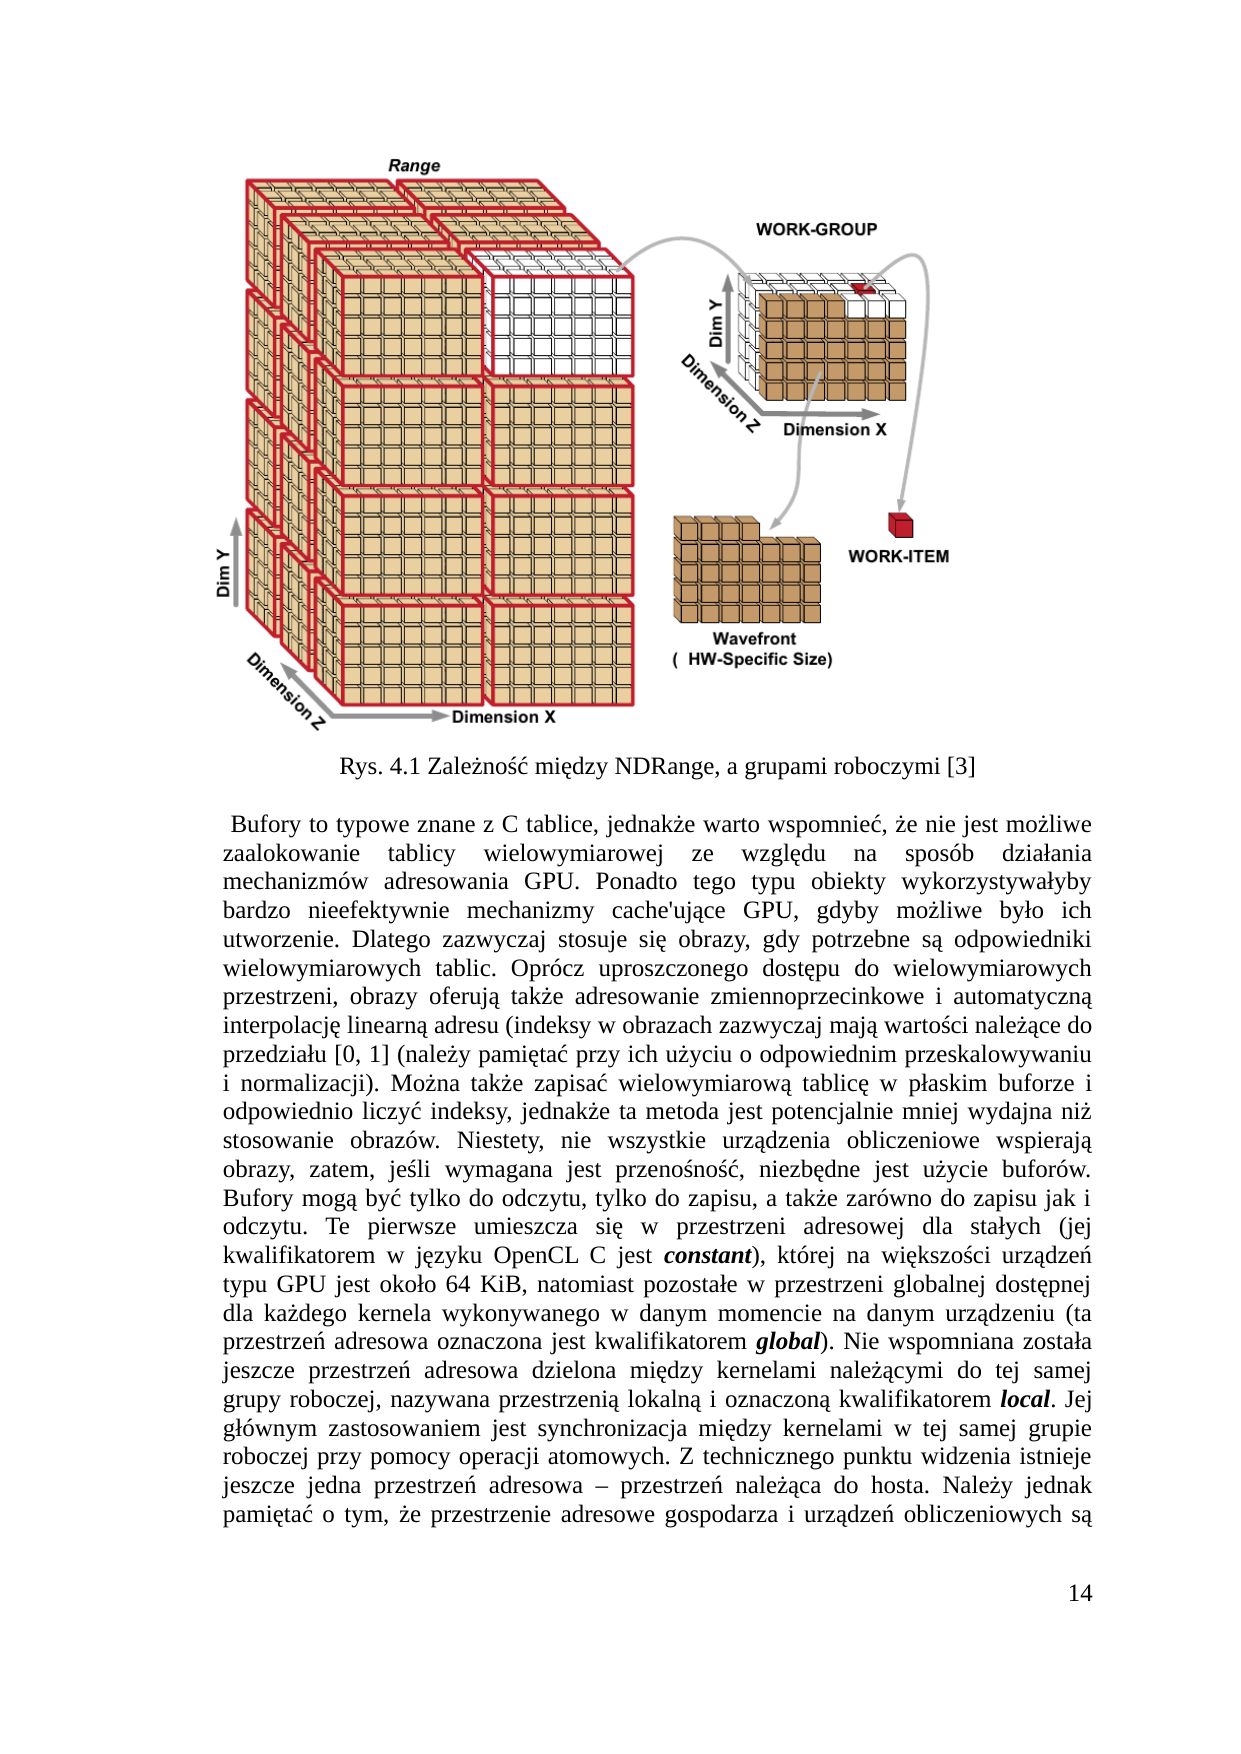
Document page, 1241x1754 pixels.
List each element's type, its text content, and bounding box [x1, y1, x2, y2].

picture [206, 149, 959, 741]
list Bufory to typowe znane z C tablice, jednakże warto wspomnieć, że nie jest możliwe zaalokowanie tablicy wielowymiarowej ze względu na sposób działania mechanizmów adresowania GPU. Ponadto tego typu obiekty wykorzystywałyby bardzo nieefektywnie mechanizmy cache'ujące GPU, gdyby możliwe było ich utworzenie. Dlatego zazwyczaj stosuje się obrazy, gdy potrzebne są odpowiedniki wielowymiarowych tablic. Oprócz uproszczonego dostępu do wielowymiarowych przestrzeni, obrazy oferują także adresowanie zmiennoprzecinkowe i automatyczną interpolację linearną adresu (indeksy w obrazach zazwyczaj mają wartości należące do przedziału [0, 1] (należy pamiętać przy ich użyciu o odpowiednim przeskalowywaniu i normalizacji). Można także zapisać wielowymiarową tablicę w płaskim buforze i odpowiednio liczyć indeksy, jednakże ta metoda jest potencjalnie mniej wydajna niż stosowanie obrazów. Niestety, nie wszystkie urządzenia obliczeniowe wspierają obrazy, zatem, jeśli wymagana jest przenośność, niezbędne jest użycie buforów. Bufory mogą być tylko do odczytu, tylko do zapisu, a także zarówno do zapisu jak i odczytu. Te pierwsze umieszcza się w przestrzeni adresowej dla stałych (jej kwalifikatorem w języku OpenCL C jest constant), której na większości urządzeń typu GPU jest około 64 KiB, natomiast pozostałe w przestrzeni globalnej dostępnej dla każdego kernela wykonywanego w danym momencie na danym urządzeniu (ta przestrzeń adresowa oznaczona jest kwalifikatorem global). Nie wspomniana została jeszcze przestrzeń adresowa dzielona między kernelami należącymi do tej samej grupy roboczej, nazywana przestrzenią lokalną i oznaczoną kwalifikatorem local. Jej głównym zastosowaniem jest synchronizacja między kernelami w tej samej grupie roboczej przy pomocy operacji atomowych. Z technicznego punktu widzenia istnieje jeszcze jedna przestrzeń adresowa – przestrzeń należąca do hosta. Należy jednak pamiętać o tym, że przestrzenie adresowe gospodarza i urządzeń obliczeniowych są [185, 809, 1093, 1528]
list Rys. 4.1 Zależność między NDRange, a grupami roboczymi [3] [185, 751, 1093, 780]
